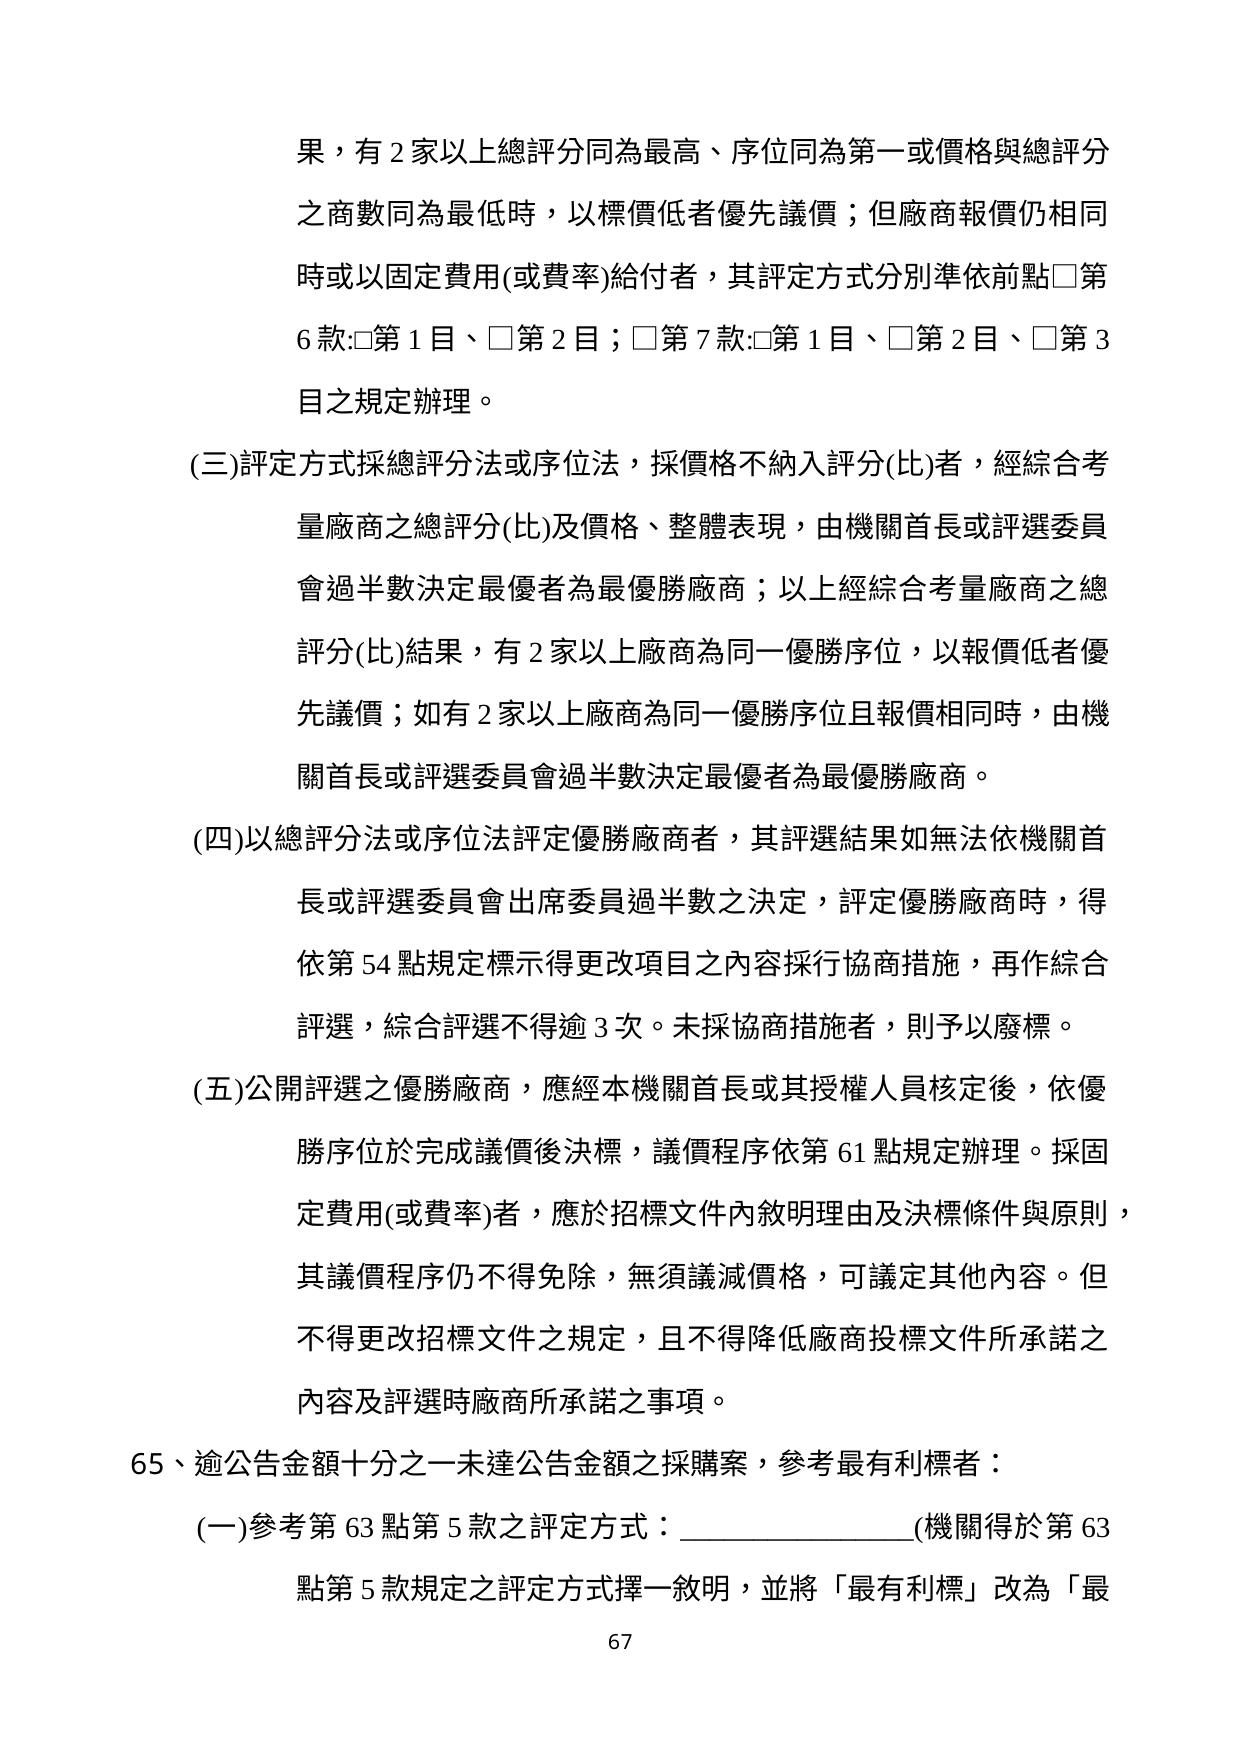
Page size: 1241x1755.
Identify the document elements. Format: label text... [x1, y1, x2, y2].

list 逾公告金額十分之一未達公告金額之採購案，參考最有利標者： [130, 1420, 1110, 1483]
text (四)以總評分法或序位法評定優勝廠商者，其評選結果如無法依機關首長或評選委員會出席委員過半數之決定，評定優勝廠商時，得依第54點規定標示得更改項目之內容採行協商措施，再作綜合評選，綜合評選不得逾3次。未採協商措施者，則予以廢標。 [130, 795, 1110, 1045]
text 果，有2家以上總評分同為最高、序位同為第一或價格與總評分之商數同為最低時，以標價低者優先議價；但廠商報價仍相同時或以固定費用(或費率)給付者，其評定方式分別準依前點□第6款:□第1目、□第2目；□第7款:□第1目、□第2目、□第3目之規定辦理。 [130, 108, 1110, 420]
text (一)參考第63點第5款之評定方式：________________(機關得於第63點第5款規定之評定方式擇一敘明，並將「最有利標」改為「最 [130, 1483, 1110, 1608]
text (三)評定方式採總評分法或序位法，採價格不納入評分(比)者，經綜合考量廠商之總評分(比)及價格、整體表現，由機關首長或評選委員會過半數決定最優者為最優勝廠商；以上經綜合考量廠商之總評分(比)結果，有2家以上廠商為同一優勝序位，以報價低者優先議價；如有2家以上廠商為同一優勝序位且報價相同時，由機關首長或評選委員會過半數決定最優者為最優勝廠商。 [130, 420, 1110, 795]
text (五)公開評選之優勝廠商，應經本機關首長或其授權人員核定後，依優勝序位於完成議價後決標，議價程序依第61點規定辦理。採固定費用(或費率)者，應於招標文件內敘明理由及決標條件與原則，其議價程序仍不得免除，無須議減價格，可議定其他內容。但不得更改招標文件之規定，且不得降低廠商投標文件所承諾之內容及評選時廠商所承諾之事項。 [130, 1045, 1110, 1420]
